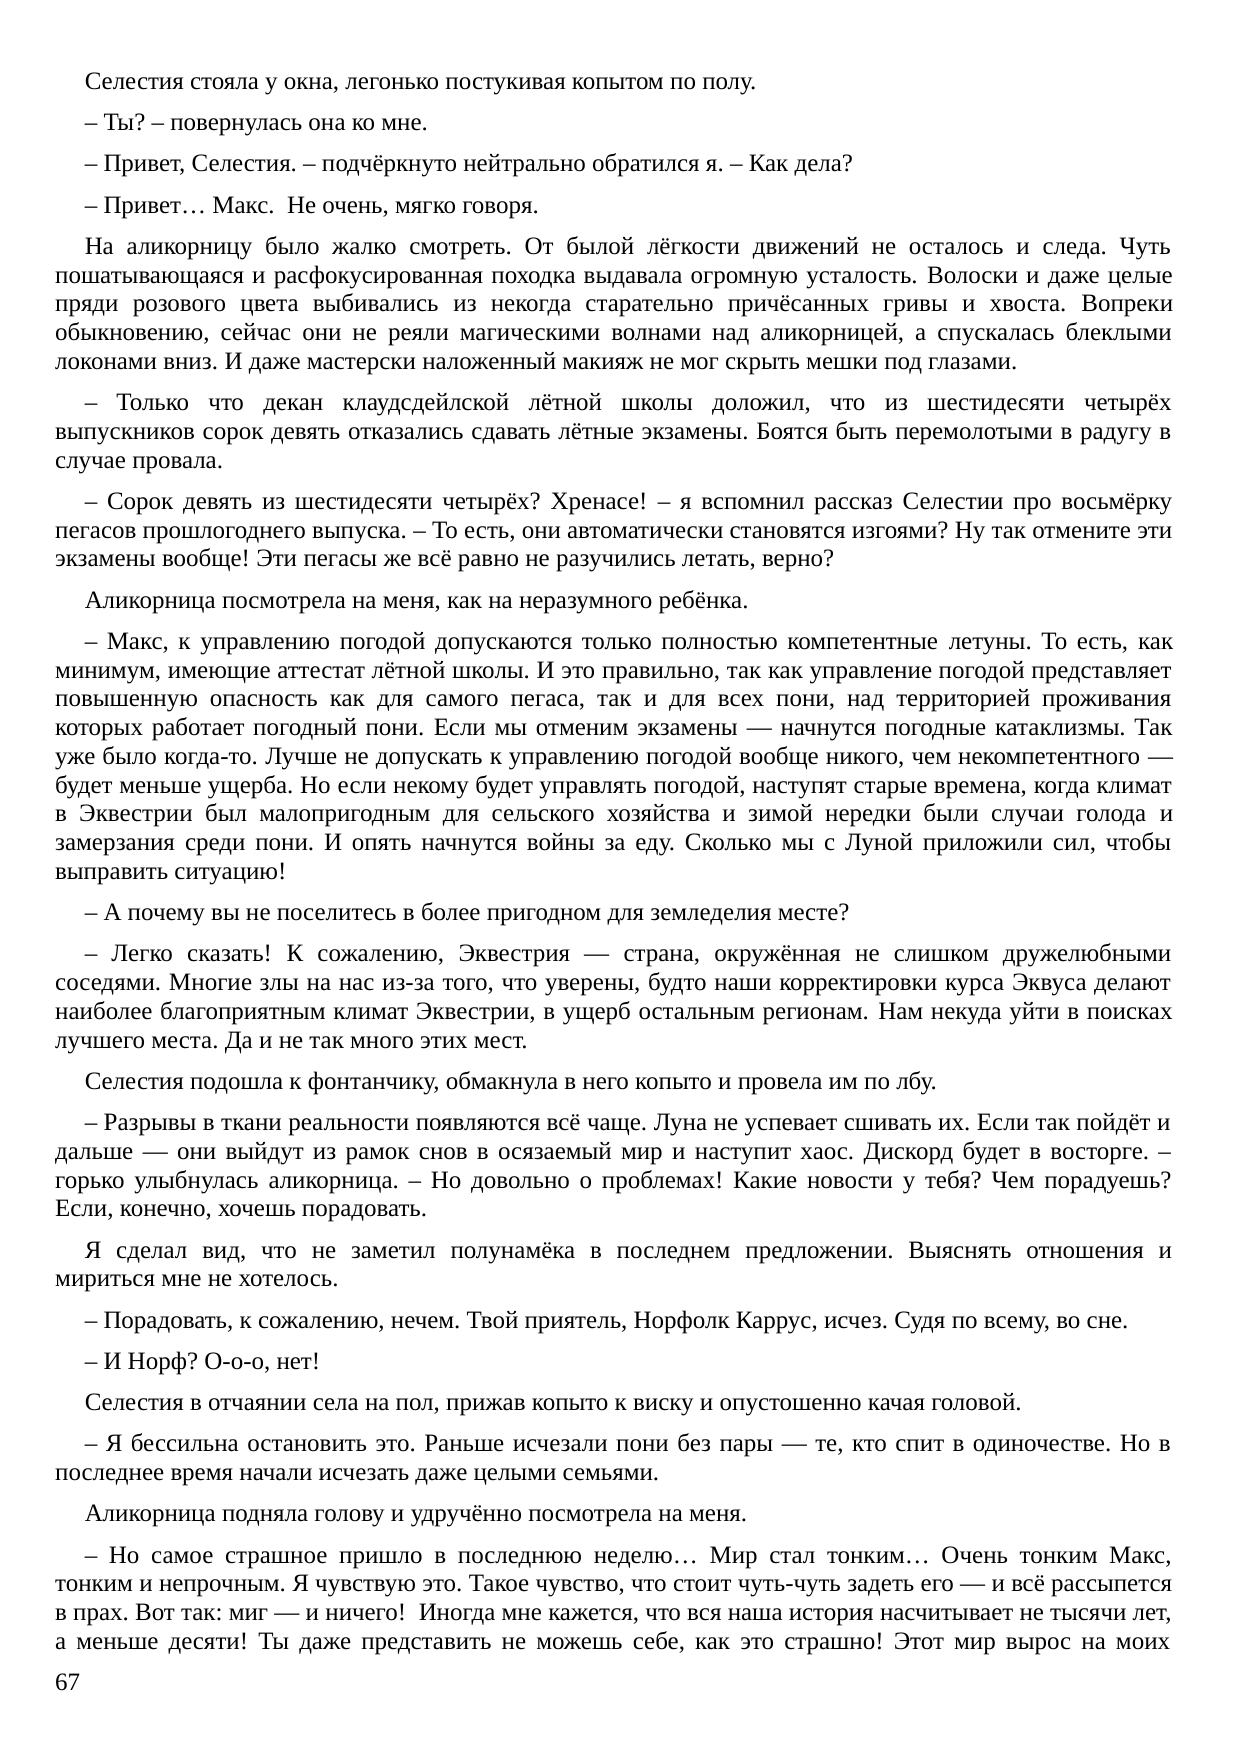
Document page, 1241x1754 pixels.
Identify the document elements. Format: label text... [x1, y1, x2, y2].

text – Привет… Макс. Не очень, мягко говоря. [55, 190, 1173, 218]
text Аликорница подняла голову и удручённо посмотрела на меня. [55, 1498, 1173, 1527]
text – Легко сказать! К сожалению, Эквестрия — страна, окружённая не слишком дружелюбными соседями. Многие злы на нас из-за того, что уверены, будто наши корректировки курса Эквуса делают наиболее благоприятным климат Эквестрии, в ущерб остальным регионам. Нам некуда уйти в поисках лучшего места. Да и не так много этих мест. [55, 938, 1173, 1053]
text – Сорок девять из шестидесяти четырёх? Хренасе! – я вспомнил рассказ Селестии про восьмёрку пегасов прошлогоднего выпуска. – То есть, они автоматически становятся изгоями? Ну так отмените эти экзамены вообще! Эти пегасы же всё равно не разучились летать, верно? [55, 486, 1173, 572]
text – Только что декан клаудсдейлской лётной школы доложил, что из шестидесяти четырёх выпускников сорок девять отказались сдавать лётные экзамены. Боятся быть перемолотыми в радугу в случае провала. [55, 387, 1173, 473]
text – Привет, Селестия. – подчёркнуто нейтрально обратился я. – Как дела? [55, 148, 1173, 177]
text – Макс, к управлению погодой допускаются только полностью компетентные летуны. То есть, как минимум, имеющие аттестат лётной школы. И это правильно, так как управление погодой представляет повышенную опасность как для самого пегаса, так и для всех пони, над территорией проживания которых работает погодный пони. Если мы отменим экзамены — начнутся погодные катаклизмы. Так уже было когда-то. Лучше не допускать к управлению погодой вообще никого, чем некомпетентного — будет меньше ущерба. Но если некому будет управлять погодой, наступят старые времена, когда климат в Эквестрии был малопригодным для сельского хозяйства и зимой нередки были случаи голода и замерзания среди пони. И опять начнутся войны за еду. Сколько мы с Луной приложили сил, чтобы выправить ситуацию! [55, 626, 1173, 885]
text Селестия подошла к фонтанчику, обмакнула в него копыто и провела им по лбу. [55, 1066, 1173, 1095]
text Селестия в отчаянии села на пол, прижав копыто к виску и опустошенно качая головой. [55, 1387, 1173, 1416]
text – А почему вы не поселитесь в более пригодном для земледелия месте? [55, 897, 1173, 926]
text – Разрывы в ткани реальности появляются всё чаще. Луна не успевает сшивать их. Если так пойдёт и дальше — они выйдут из рамок снов в осязаемый мир и наступит хаос. Дискорд будет в восторге. – горько улыбнулась аликорница. – Но довольно о проблемах! Какие новости у тебя? Чем порадуешь? Если, конечно, хочешь порадовать. [55, 1107, 1173, 1222]
text – Порадовать, к сожалению, нечем. Твой приятель, Норфолк Каррус, исчез. Судя по всему, во сне. [55, 1305, 1173, 1333]
text Аликорница посмотрела на меня, как на неразумного ребёнка. [55, 585, 1173, 613]
text – Ты? – повернулась она ко мне. [55, 107, 1173, 136]
text – Я бессильна остановить это. Раньше исчезали пони без пары — те, кто спит в одиночестве. Но в последнее время начали исчезать даже целыми семьями. [55, 1428, 1173, 1486]
text – И Норф? О-о-о, нет! [55, 1346, 1173, 1375]
text Я сделал вид, что не заметил полунамёка в последнем предложении. Выяснять отношения и мириться мне не хотелось. [55, 1235, 1173, 1292]
text – Но самое страшное пришло в последнюю неделю… Мир стал тонким… Очень тонким Макс, тонким и непрочным. Я чувствую это. Такое чувство, что стоит чуть-чуть задеть его — и всё рассыпется в прах. Вот так: миг — и ничего! Иногда мне кажется, что вся наша история насчитывает не тысячи лет, а меньше десяти! Ты даже представить не можешь себе, как это страшно! Этот мир вырос на моих [55, 1540, 1173, 1655]
text На аликорницу было жалко смотреть. От былой лёгкости движений не осталось и следа. Чуть пошатывающаяся и расфокусированная походка выдавала огромную усталость. Волоски и даже целые пряди розового цвета выбивались из некогда старательно причёсанных гривы и хвоста. Вопреки обыкновению, сейчас они не реяли магическими волнами над аликорницей, а спускалась блеклыми локонами вниз. И даже мастерски наложенный макияж не мог скрыть мешки под глазами. [55, 231, 1173, 375]
text Селестия стояла у окна, легонько постукивая копытом по полу. [55, 66, 1173, 95]
